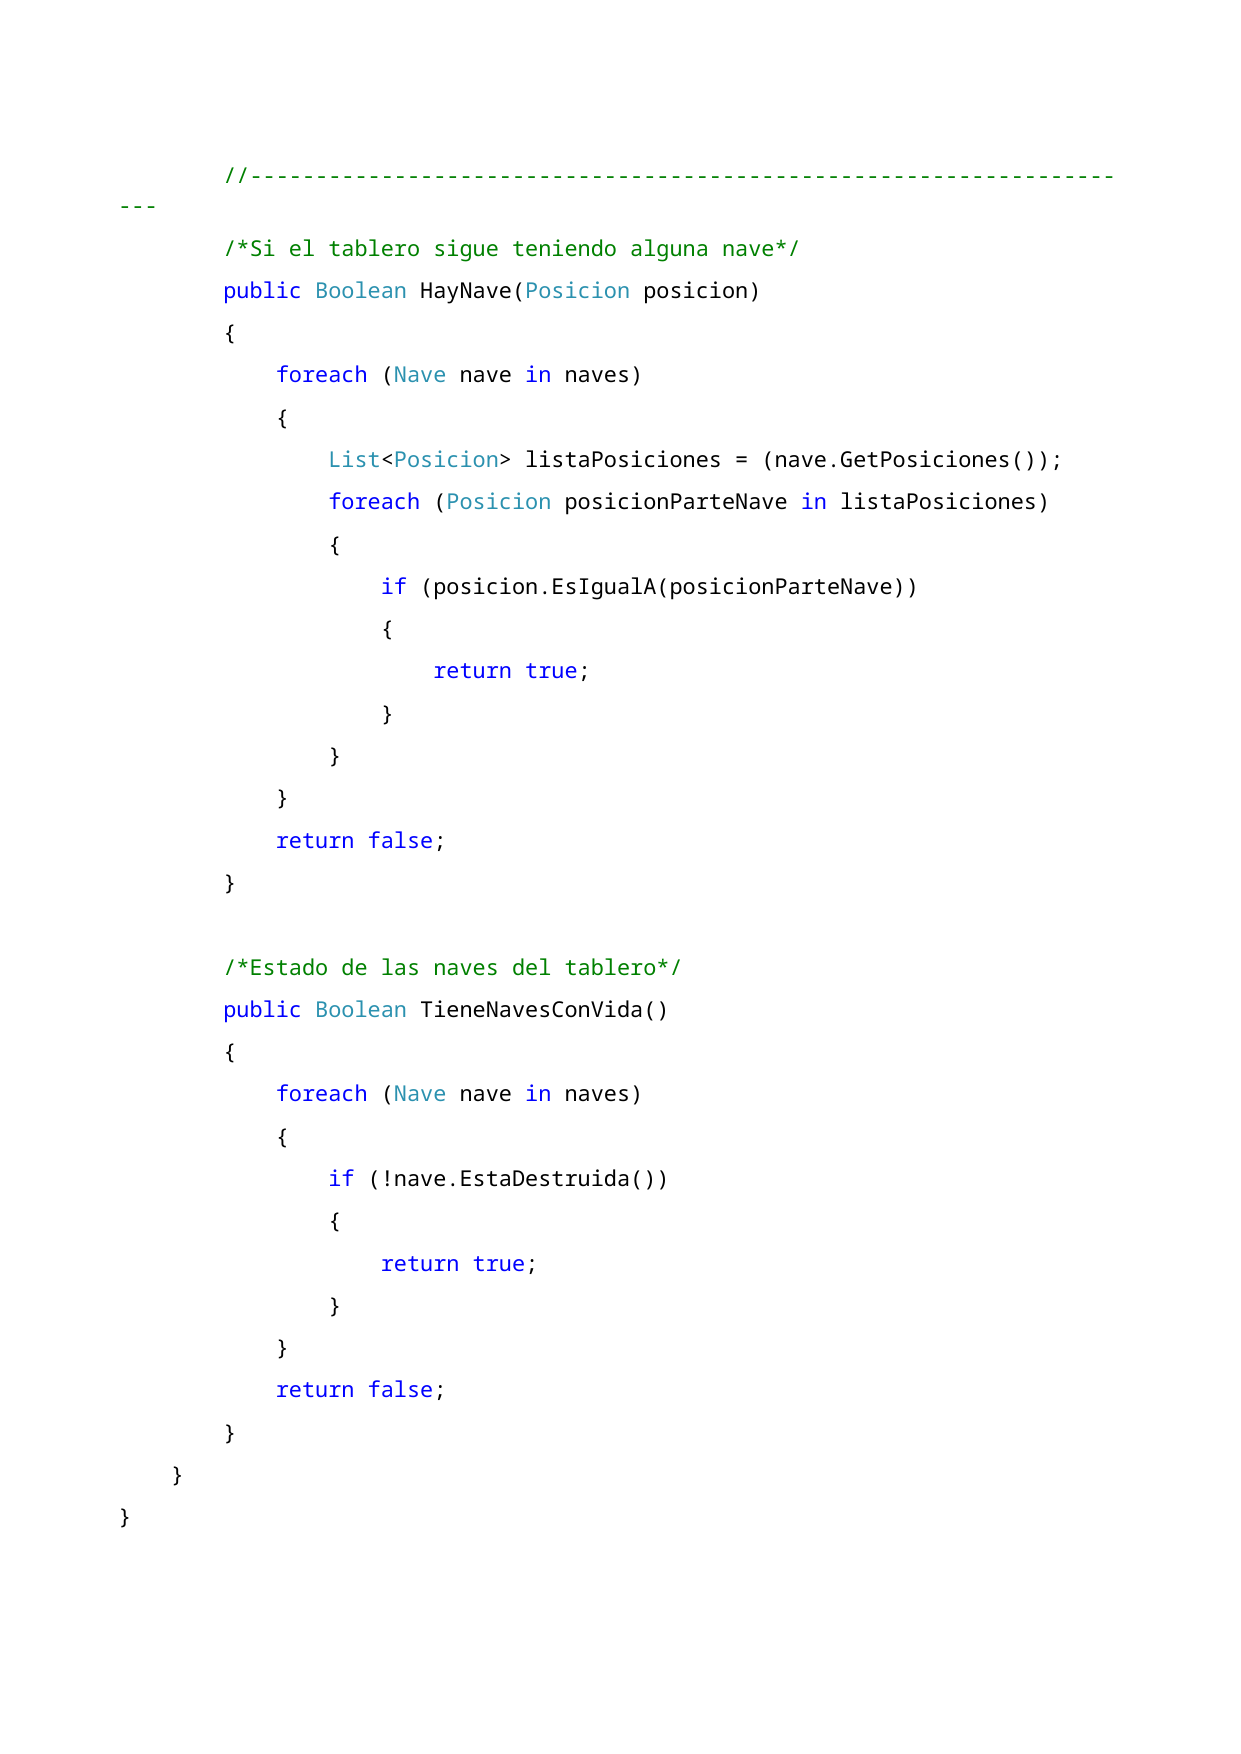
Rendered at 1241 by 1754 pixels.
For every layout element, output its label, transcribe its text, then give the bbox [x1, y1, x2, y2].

text { [118, 1121, 1122, 1150]
text } [118, 867, 1122, 897]
text } [118, 1501, 1122, 1531]
text } [118, 1332, 1122, 1362]
text /*Si el tablero sigue teniendo alguna nave*/ [118, 232, 1122, 262]
text { [118, 613, 1122, 643]
text } [118, 782, 1122, 812]
text { [118, 528, 1122, 558]
text { [118, 402, 1122, 431]
text { [118, 1205, 1122, 1235]
text //--------------------------------------------------------------------- [118, 160, 1122, 220]
text } [118, 1417, 1122, 1446]
text { [118, 317, 1122, 347]
text List<Posicion> listaPosiciones = (nave.GetPosiciones()); [118, 444, 1122, 474]
text public Boolean TieneNavesConVida() [118, 994, 1122, 1023]
text } [118, 740, 1122, 770]
text if (!nave.EstaDestruida()) [118, 1163, 1122, 1193]
text foreach (Posicion posicionParteNave in listaPosiciones) [118, 486, 1122, 516]
text foreach (Nave nave in naves) [118, 1078, 1122, 1108]
text /*Estado de las naves del tablero*/ [118, 951, 1122, 981]
text public Boolean HayNave(Posicion posicion) [118, 275, 1122, 304]
text } [118, 1290, 1122, 1319]
text return true; [118, 655, 1122, 685]
text foreach (Nave nave in naves) [118, 359, 1122, 389]
text return false; [118, 1374, 1122, 1404]
text if (posicion.EsIgualA(posicionParteNave)) [118, 571, 1122, 601]
text return true; [118, 1247, 1122, 1277]
text return false; [118, 824, 1122, 854]
text } [118, 1459, 1122, 1489]
text { [118, 1036, 1122, 1066]
text } [118, 698, 1122, 727]
